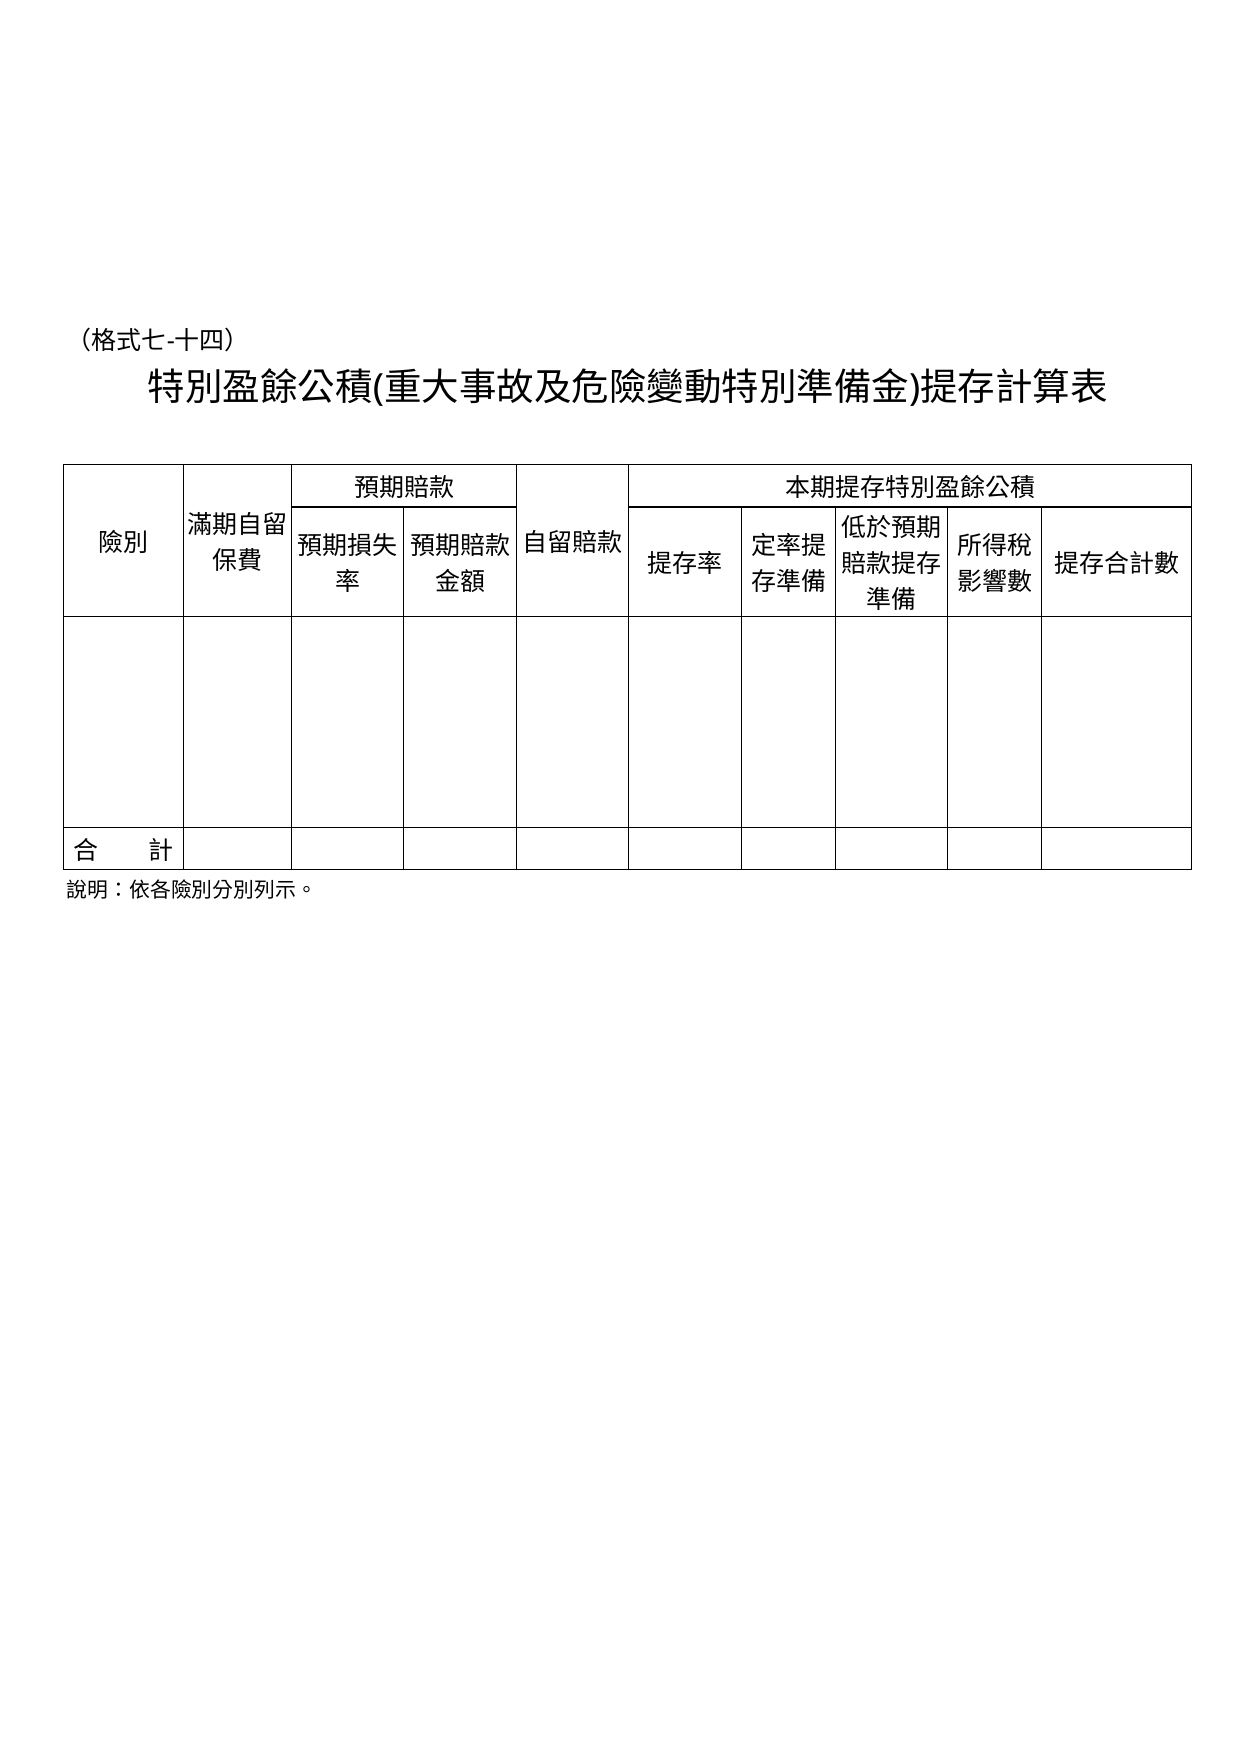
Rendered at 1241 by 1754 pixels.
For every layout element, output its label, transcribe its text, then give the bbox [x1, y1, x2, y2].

table_cell [292, 785, 403, 827]
table_cell [517, 701, 628, 743]
table_cell [517, 658, 628, 701]
table_cell [517, 785, 628, 827]
table_cell [292, 828, 403, 869]
table_cell [948, 658, 1041, 701]
table_cell [404, 743, 516, 785]
table_cell [629, 743, 741, 785]
table_cell [404, 828, 516, 869]
table_cell 預期賠款 [292, 465, 516, 506]
table_cell 低於預期賠款提存準備 [836, 508, 947, 616]
table_cell 說明：依各險別分別列示。 [64, 870, 1191, 904]
table_cell [184, 743, 291, 785]
table_cell [1042, 658, 1191, 701]
table_cell [1042, 617, 1191, 658]
table_cell 自留賠款 [517, 465, 628, 616]
table_cell 提存率 [629, 508, 741, 616]
table_cell [629, 785, 741, 827]
table_cell [629, 828, 741, 869]
table_cell [948, 701, 1041, 743]
table_cell [1042, 743, 1191, 785]
table_cell [948, 617, 1041, 658]
table_cell 定率提存準備 [742, 508, 835, 616]
table_cell [1042, 828, 1191, 869]
table_cell [517, 828, 628, 869]
table_cell 合 計 [64, 828, 183, 869]
table_cell 本期提存特別盈餘公積 [629, 465, 1191, 506]
table_cell [184, 828, 291, 869]
table_cell [836, 785, 947, 827]
table_cell [404, 658, 516, 701]
table_cell [742, 828, 835, 869]
table_cell [517, 743, 628, 785]
table_cell 預期損失率 [292, 508, 403, 616]
table_cell [404, 785, 516, 827]
table_cell [404, 701, 516, 743]
table_cell [292, 701, 403, 743]
table_cell [742, 617, 835, 658]
table_cell [184, 658, 291, 701]
table_cell [1042, 701, 1191, 743]
table_cell [948, 828, 1041, 869]
table_cell [629, 658, 741, 701]
table_cell [742, 658, 835, 701]
table_cell [742, 743, 835, 785]
table_cell [948, 785, 1041, 827]
table_cell [64, 701, 183, 743]
table_cell [948, 743, 1041, 785]
table_cell 預期賠款金額 [404, 508, 516, 616]
table_cell [184, 617, 291, 658]
table_cell 特別盈餘公積(重大事故及危險變動特別準備金)提存計算表 [64, 357, 1191, 411]
table_cell [64, 411, 1191, 464]
table_cell [404, 617, 516, 658]
table_cell [836, 617, 947, 658]
table_cell [836, 701, 947, 743]
table_cell 滿期自留保費 [184, 465, 291, 616]
table_cell [836, 658, 947, 701]
table_header （格式七-十四） [64, 320, 1191, 357]
table_cell [292, 617, 403, 658]
table_cell [629, 617, 741, 658]
table_cell 險別 [64, 465, 183, 616]
table_cell [184, 785, 291, 827]
table_cell [64, 785, 183, 827]
table_cell [64, 617, 183, 658]
table_cell 提存合計數 [1042, 508, 1191, 616]
table_cell [742, 785, 835, 827]
table_cell [629, 701, 741, 743]
table_cell [836, 828, 947, 869]
table_cell [64, 743, 183, 785]
table_cell [292, 658, 403, 701]
table_cell [742, 701, 835, 743]
table_cell [517, 617, 628, 658]
table_cell [292, 743, 403, 785]
table_cell [184, 701, 291, 743]
table_cell 所得稅影響數 [948, 508, 1041, 616]
table_cell [836, 743, 947, 785]
table_cell [64, 658, 183, 701]
table_cell [1042, 785, 1191, 827]
